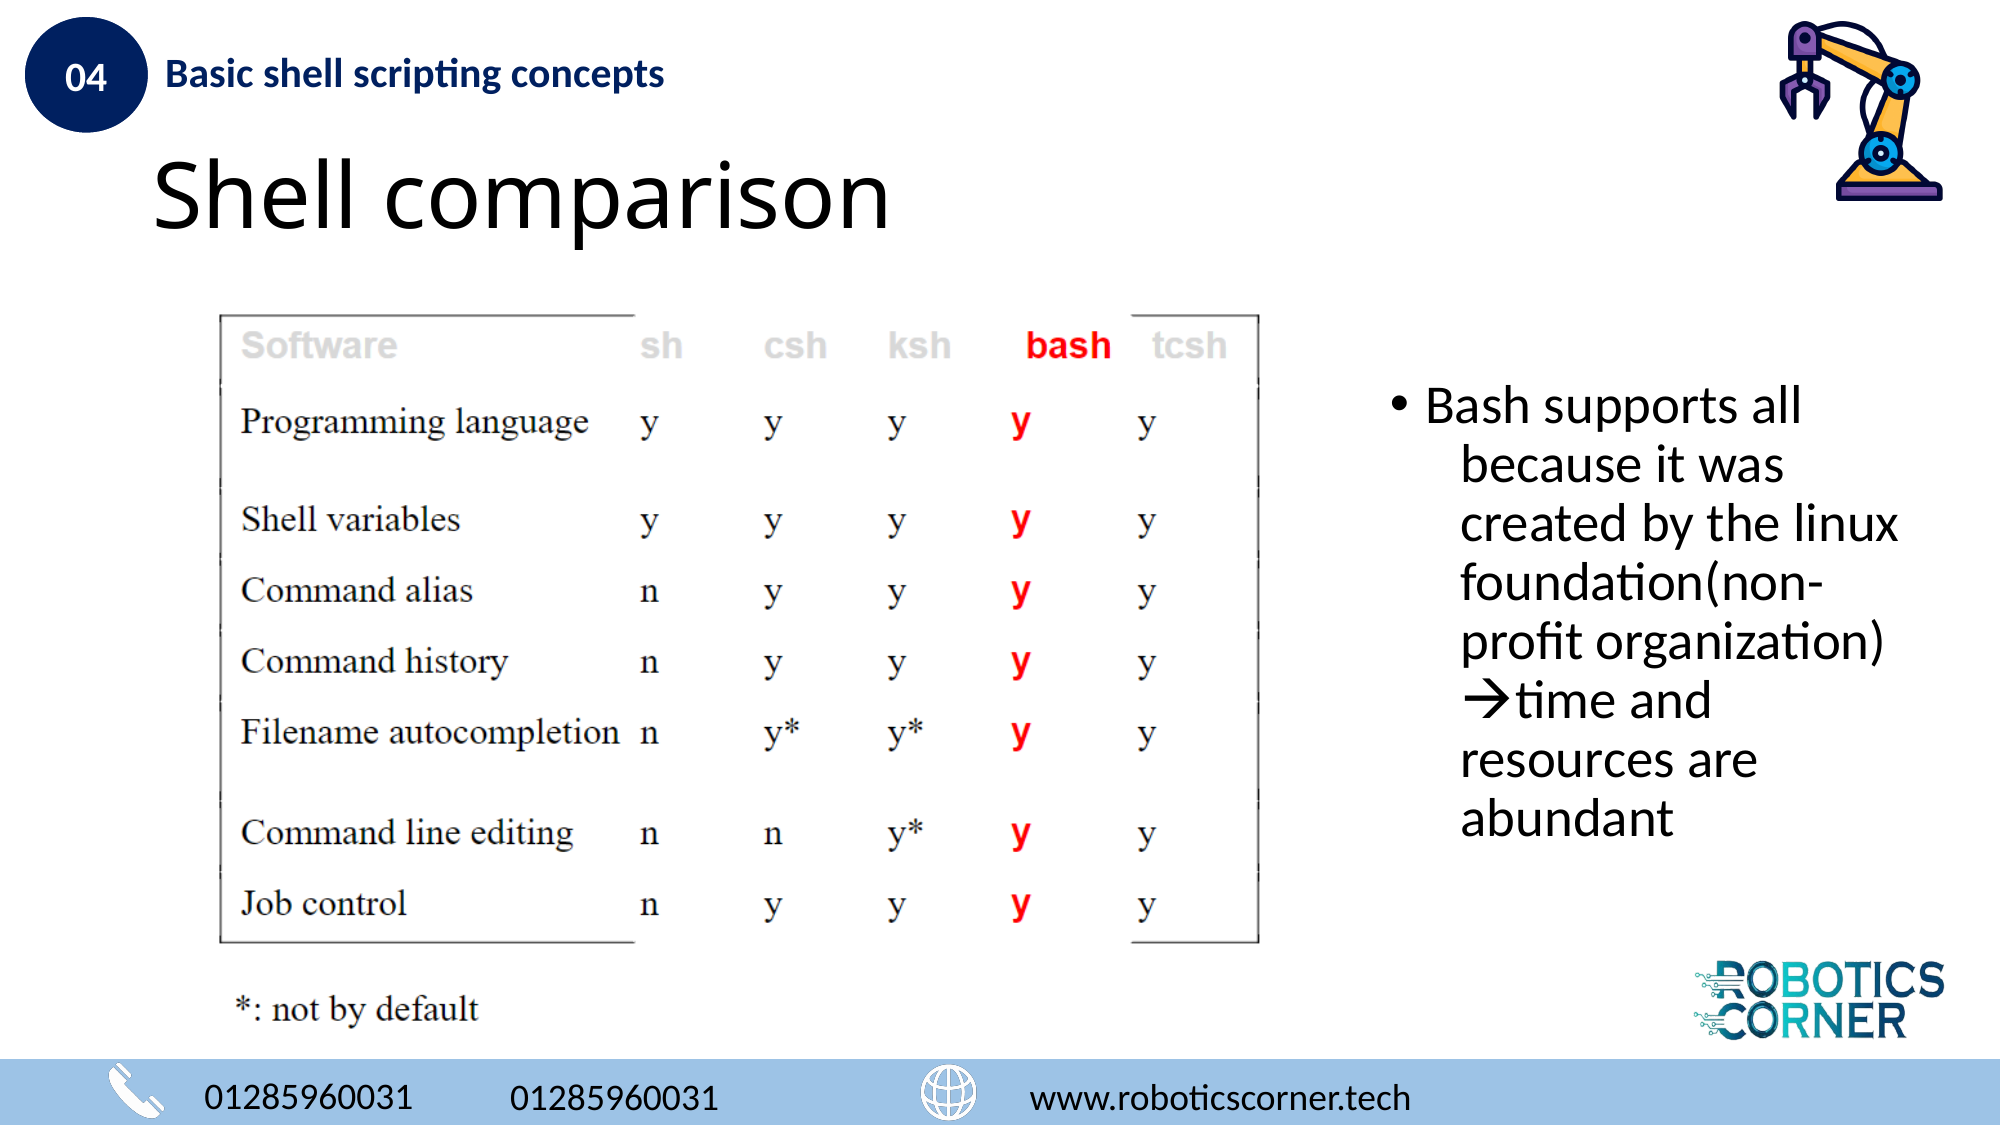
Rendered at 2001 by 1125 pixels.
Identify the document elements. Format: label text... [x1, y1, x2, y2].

text_box [0, 1059, 915, 1125]
picture [1771, 21, 1951, 201]
picture [1680, 859, 1953, 1125]
text_box 04 [22, 14, 150, 136]
text_box [981, 1059, 1680, 1125]
text_box 01285960031 [495, 1064, 827, 1125]
text_box Basic shell scripting concepts [150, 38, 705, 154]
text_box [1953, 1059, 2000, 1125]
title Shell comparison [137, 90, 1863, 308]
text_box 01285960031 [189, 1064, 495, 1125]
text_box www.roboticscorner.tech [1014, 1065, 1546, 1125]
list Bash supports all because it was created by the linux foundation(non-profit organization) time and resources are abundant [1374, 369, 1930, 951]
picture [103, 274, 1319, 1125]
